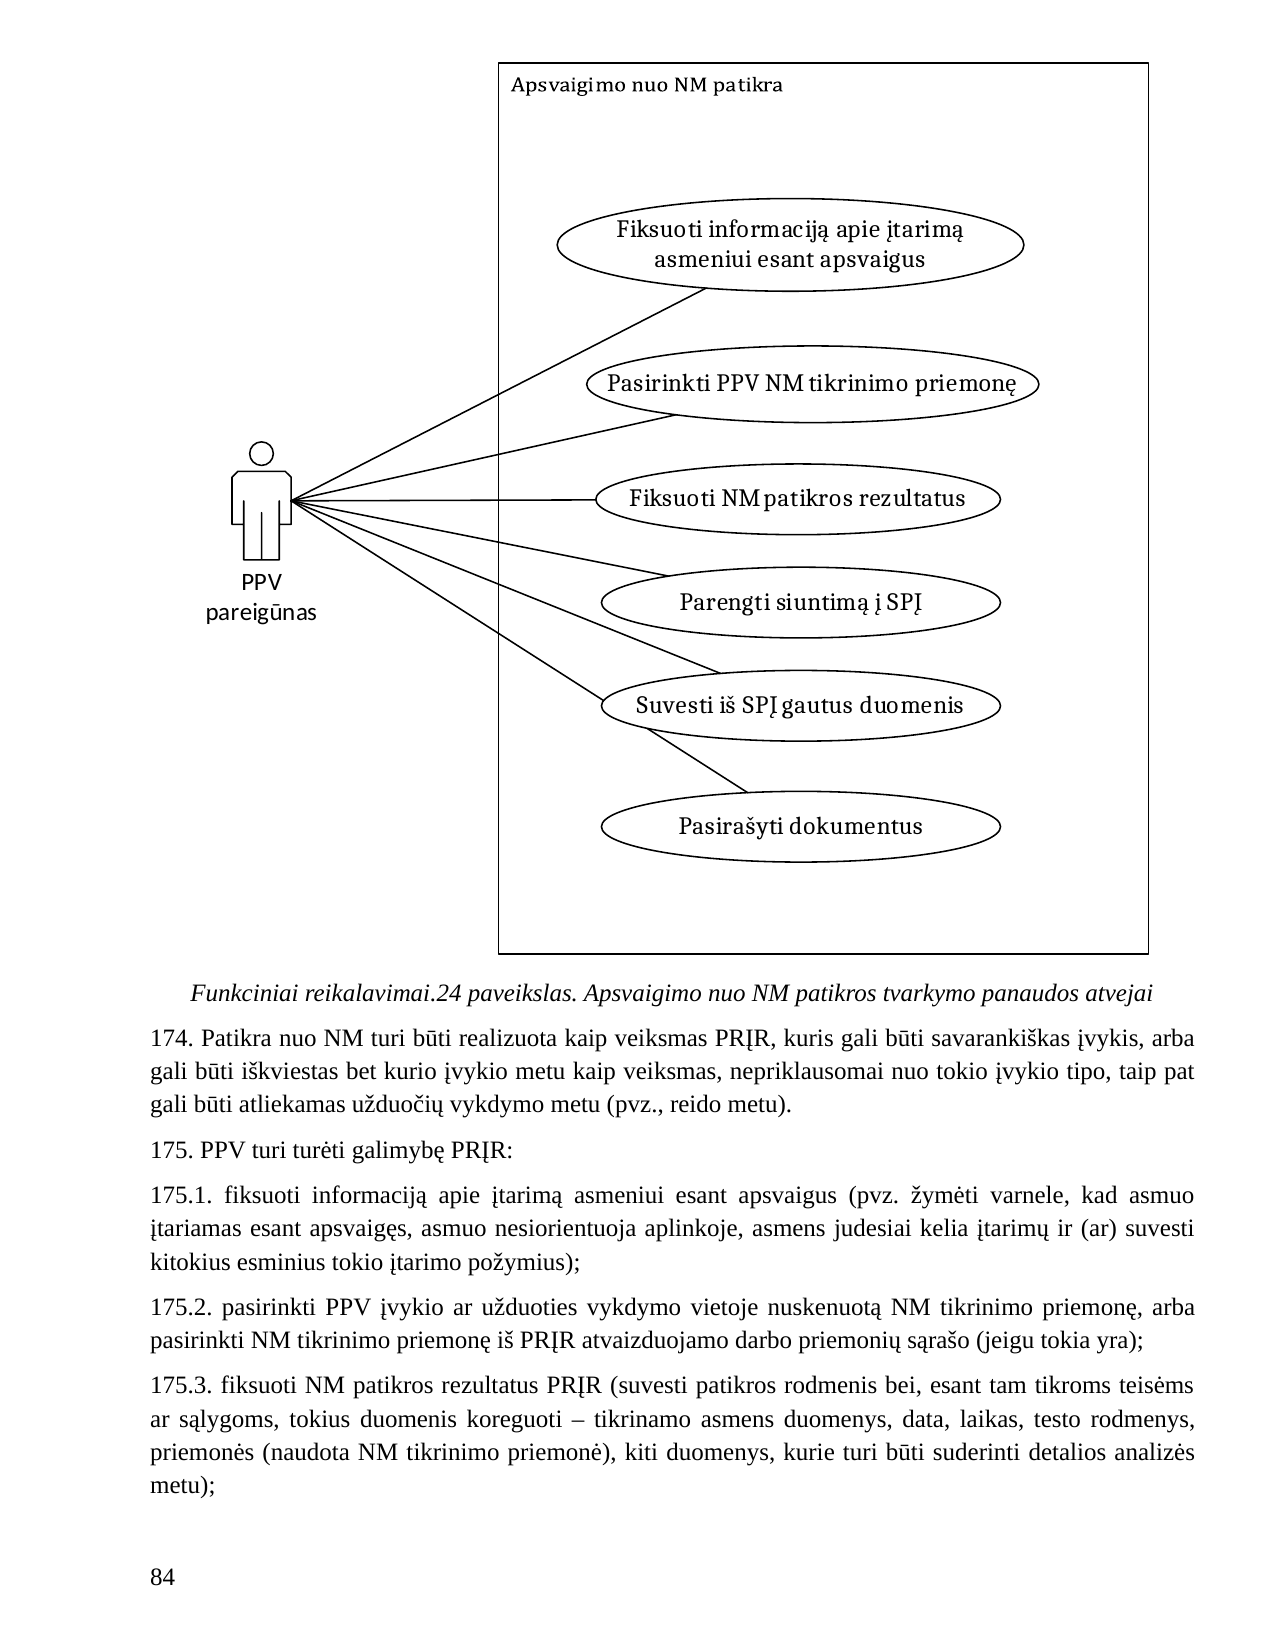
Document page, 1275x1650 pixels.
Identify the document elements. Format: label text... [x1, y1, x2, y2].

text Funkciniai reikalavimai.24 paveikslas. Apsvaigimo nuo NM patikros tvarkymo panaudos atvejai [150, 978, 1196, 1007]
text 175.3. fiksuoti NM patikros rezultatus PRĮR (suvesti patikros rodmenis bei, esant tam tikroms teisėms ar sąlygoms, tokius duomenis koreguoti – tikrinamo asmens duomenys, data, laikas, testo rodmenys, priemonės (naudota NM tikrinimo priemonė), kiti duomenys, kurie turi būti suderinti detalios analizės metu); [150, 1371, 1196, 1498]
text 174. Patikra nuo NM turi būti realizuota kaip veiksmas PRĮR, kuris gali būti savarankiškas įvykis, arba gali būti iškviestas bet kurio įvykio metu kaip veiksmas, nepriklausomai nuo tokio įvykio tipo, taip pat gali būti atliekamas užduočių vykdymo metu (pvz., reido metu). [150, 1023, 1196, 1118]
text 175. PPV turi turėti galimybę PRĮR: [150, 1135, 1196, 1164]
text 175.2. pasirinkti PPV įvykio ar užduoties vykdymo vietoje nuskenuotą NM tikrinimo priemonę, arba pasirinkti NM tikrinimo priemonę iš PRĮR atvaizduojamo darbo priemonių sąrašo (jeigu tokia yra); [150, 1292, 1196, 1354]
text 175.1. fiksuoti informaciją apie įtarimą asmeniui esant apsvaigus (pvz. žymėti varnele, kad asmuo įtariamas esant apsvaigęs, asmuo nesiorientuoja aplinkoje, asmens judesiai kelia įtarimų ir (ar) suvesti kitokius esminius tokio įtarimo požymius); [150, 1181, 1196, 1275]
